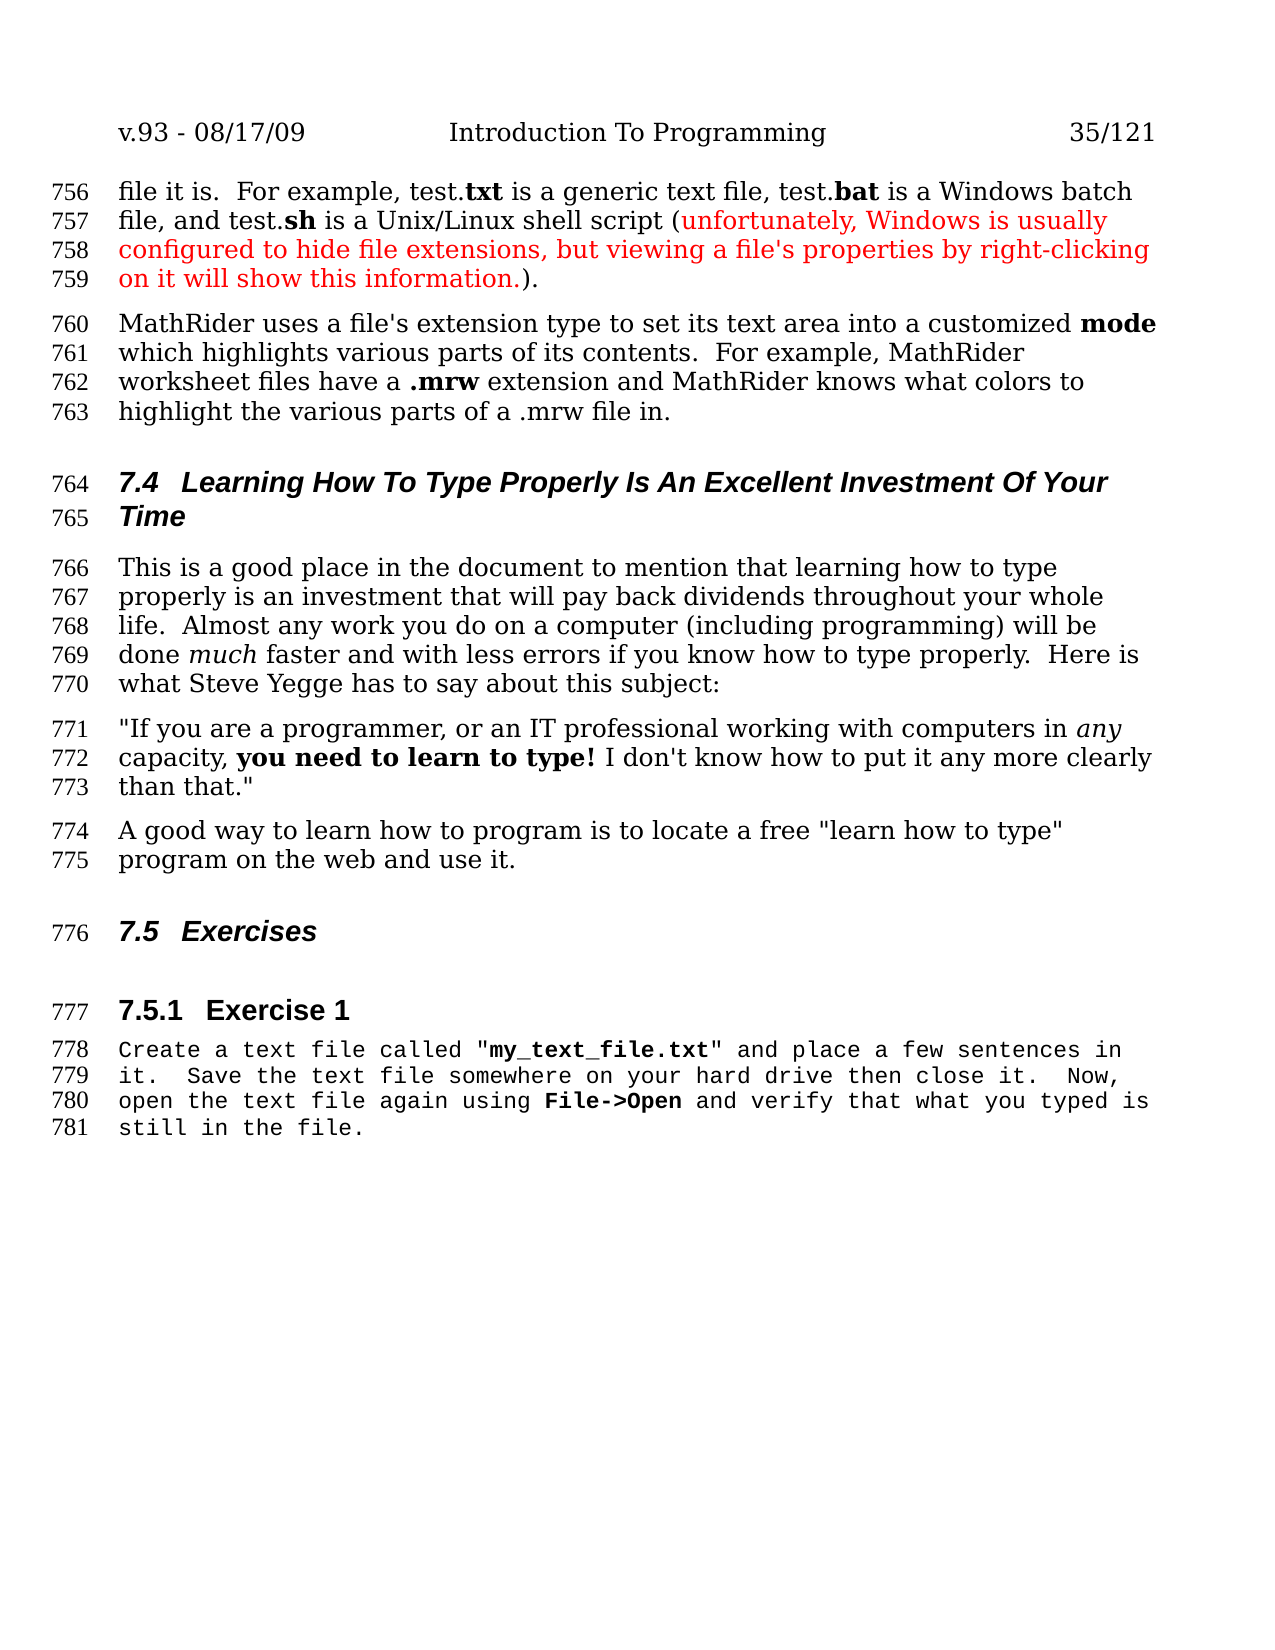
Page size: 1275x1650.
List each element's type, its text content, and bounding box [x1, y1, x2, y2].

text file it is. For example, test.txt is a generic text file, test.bat is a Windows batch file, and test.sh is a Unix/Linux shell script (unfortunately, Windows is usually configured to hide file extensions, but viewing a file's properties by right-clicking on it will show this information.). [118, 177, 1157, 294]
subtitle Exercises [118, 914, 1157, 947]
text Create a text file called "my_text_file.txt" and place a few sentences in it. Save the text file somewhere on your hard drive then close it. Now, open the text file again using File->Open and verify that what you typed is still in the file. [118, 1038, 1157, 1142]
text MathRider uses a file's extension type to set its text area into a customized mode which highlights various parts of its contents. For example, MathRider worksheet files have a .mrw extension and MathRider knows what colors to highlight the various parts of a .mrw file in. [118, 309, 1157, 426]
subtitle Exercise 1 [118, 992, 1157, 1026]
text "If you are a programmer, or an IT professional working with computers in any capacity, you need to learn to type! I don't know how to put it any more clearly than that." [118, 714, 1157, 802]
text This is a good place in the document to mention that learning how to type properly is an investment that will pay back dividends throughout your whole life. Almost any work you do on a computer (including programming) will be done much faster and with less errors if you know how to type properly. Here is what Steve Yegge has to say about this subject: [118, 553, 1157, 699]
text A good way to learn how to program is to locate a free "learn how to type" program on the web and use it. [118, 817, 1157, 875]
subtitle Learning How To Type Properly Is An Excellent Investment Of Your Time [118, 465, 1157, 532]
